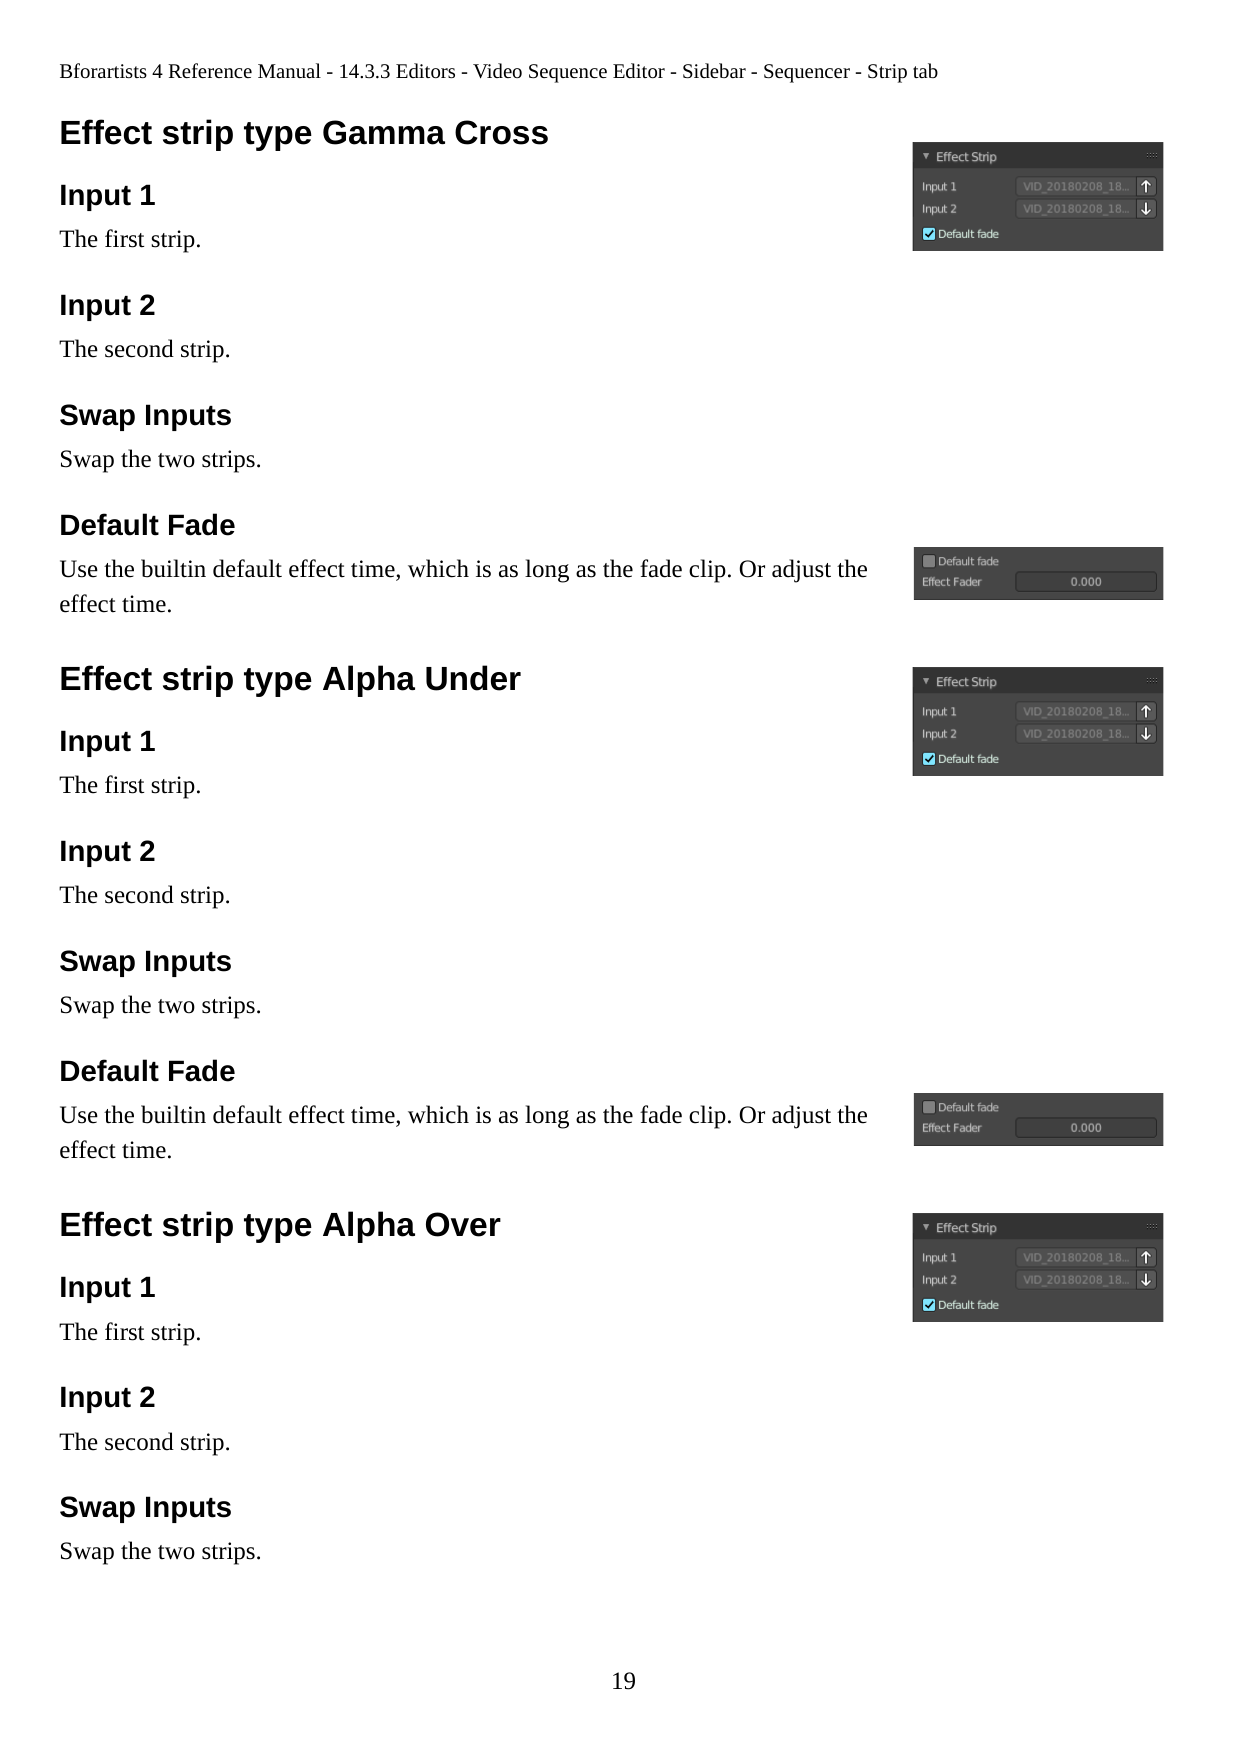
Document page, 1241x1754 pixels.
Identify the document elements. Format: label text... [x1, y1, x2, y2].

subtitle [1164, 178, 1181, 212]
subtitle Input 2 [59, 1380, 1181, 1414]
text The first strip. [59, 1317, 1181, 1345]
subtitle Default Fade [59, 508, 1181, 542]
subtitle Input 2 [59, 834, 1181, 868]
subtitle Effect strip type Alpha Under [59, 659, 1181, 697]
subtitle [1164, 1270, 1181, 1304]
text Use the builtin default effect time, which is as long as the fade clip. Or adjust the effect time. [59, 1100, 1181, 1163]
text The second strip. [59, 1427, 1181, 1455]
picture [913, 1093, 1164, 1146]
text The second strip. [59, 334, 1181, 363]
picture [913, 547, 1164, 600]
subtitle Effect strip type Gamma Cross [59, 113, 1181, 151]
text The first strip. [59, 771, 1181, 799]
text The first strip. [59, 224, 1181, 253]
text Swap the two strips. [59, 990, 1181, 1019]
subtitle Input 2 [59, 288, 1181, 322]
text Use the builtin default effect time, which is as long as the fade clip. Or adjust the effect time. [59, 554, 1181, 617]
subtitle Input 1 [59, 178, 912, 212]
picture [912, 142, 1164, 251]
subtitle [1164, 724, 1181, 758]
subtitle Swap Inputs [59, 944, 1181, 978]
text Swap the two strips. [59, 1536, 1181, 1565]
subtitle Input 1 [59, 1270, 912, 1304]
text The second strip. [59, 881, 1181, 909]
text Swap the two strips. [59, 444, 1181, 473]
subtitle Input 1 [59, 724, 912, 758]
subtitle Effect strip type Alpha Over [59, 1205, 1181, 1243]
subtitle Default Fade [59, 1054, 1181, 1088]
subtitle Swap Inputs [59, 1490, 1181, 1524]
picture [912, 667, 1164, 776]
picture [912, 1213, 1164, 1322]
subtitle Swap Inputs [59, 398, 1181, 432]
